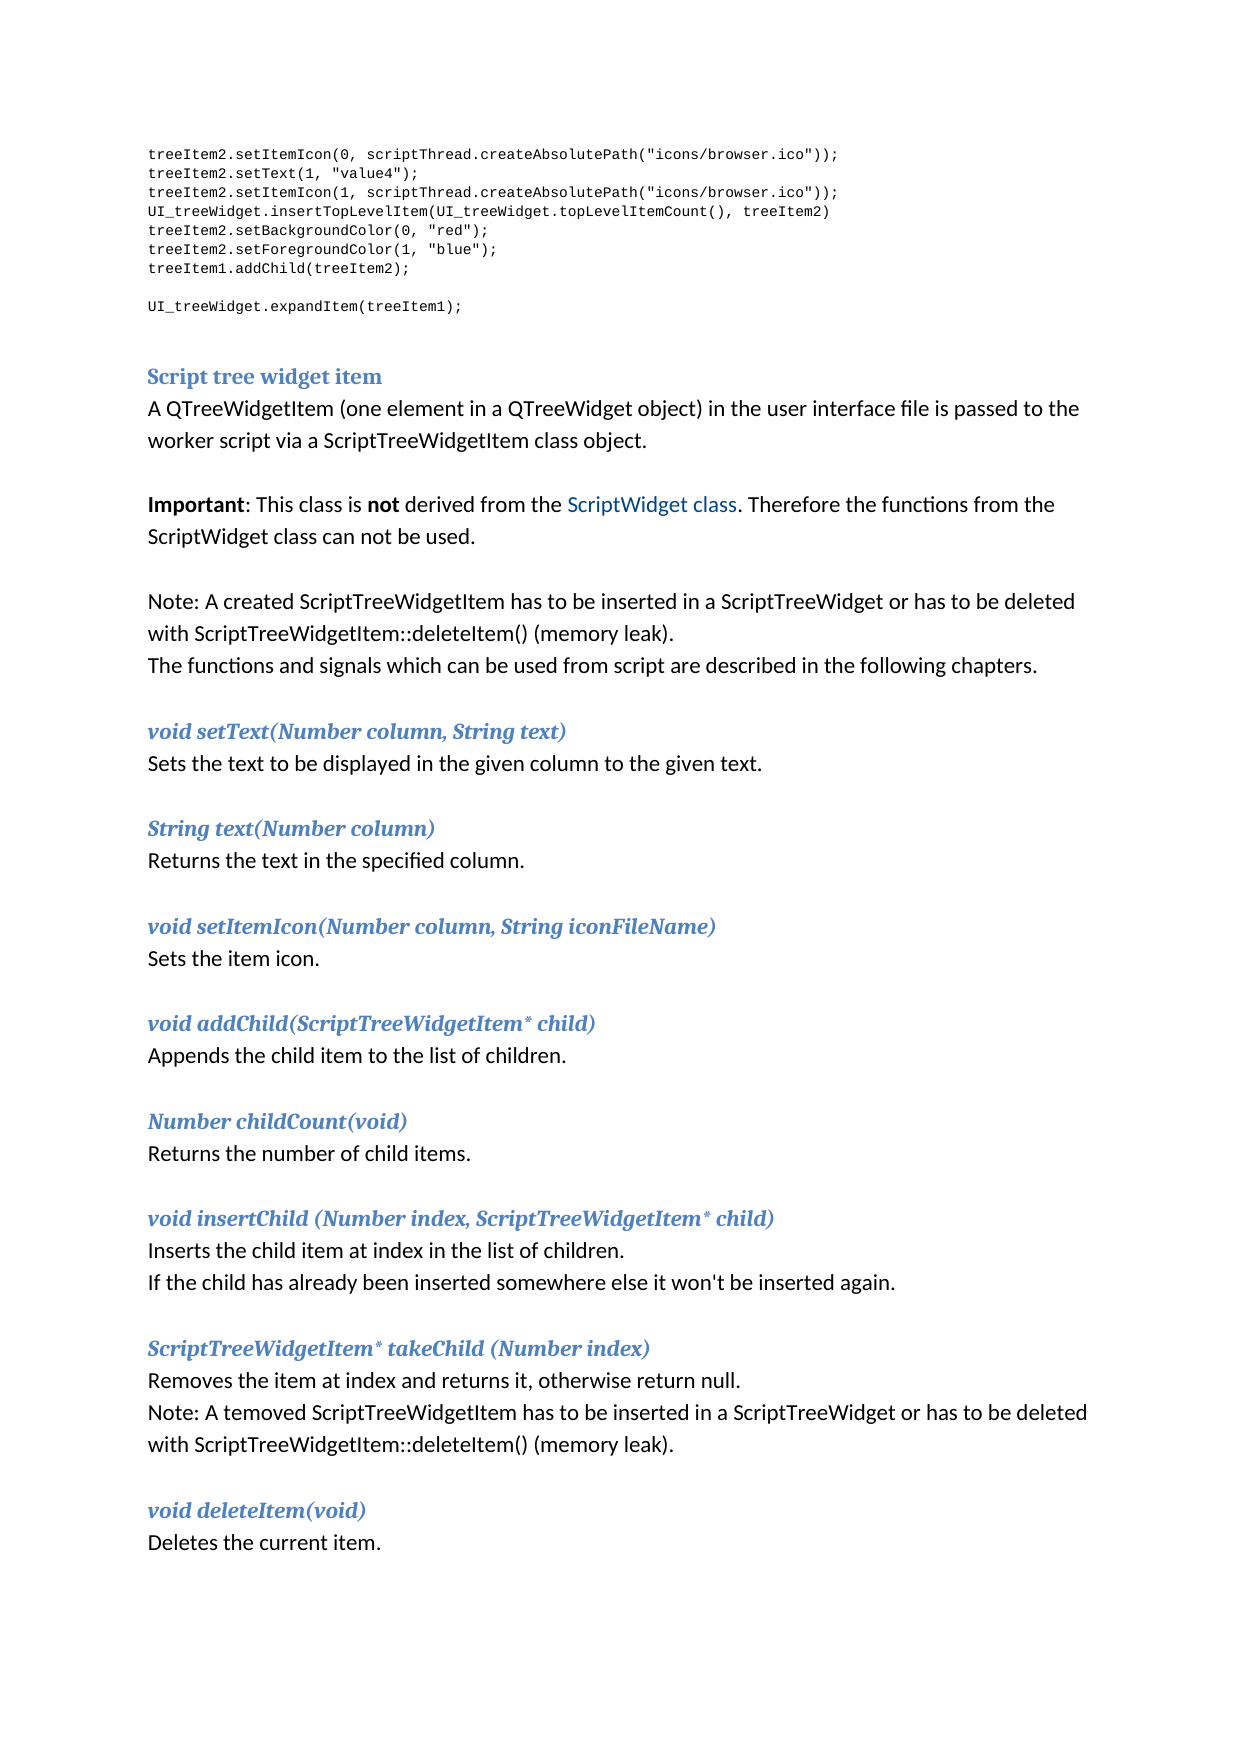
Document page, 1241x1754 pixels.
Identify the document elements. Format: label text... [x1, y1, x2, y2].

text UI_treeWidget.insertTopLevelItem(UI_treeWidget.topLevelItemCount(), treeItem2) [148, 204, 1093, 221]
text Sets the text to be displayed in the given column to the given text. [148, 749, 1093, 777]
text treeItem2.setForegroundColor(1, "blue"); [148, 242, 1093, 259]
text If the child has already been inserted somewhere else it won't be inserted again. [148, 1268, 1093, 1296]
text Note: A created ScriptTreeWidgetItem has to be inserted in a ScriptTreeWidget or has to be deleted with ScriptTreeWidgetItem::deleteItem() (memory leak). [148, 587, 1093, 647]
text treeItem2.setBackgroundColor(0, "red"); [148, 223, 1093, 240]
text Appends the child item to the list of children. [148, 1041, 1093, 1069]
subtitle void setItemIcon(Number column, String iconFileName) [148, 913, 1093, 940]
text Returns the number of child items. [148, 1139, 1093, 1167]
text Sets the item icon. [148, 944, 1093, 972]
text The functions and signals which can be used from script are described in the following chapters. [148, 651, 1093, 679]
text Removes the item at index and returns it, otherwise return null. [148, 1366, 1093, 1394]
text Inserts the child item at index in the list of children. [148, 1236, 1093, 1264]
subtitle Script tree widget item [148, 363, 1093, 390]
subtitle void deleteItem(void) [148, 1497, 1093, 1524]
text Deletes the current item. [148, 1528, 1093, 1556]
subtitle Number childCount(void) [148, 1108, 1093, 1135]
text treeItem2.setItemIcon(1, scriptThread.createAbsolutePath("icons/browser.ico")); [148, 186, 1093, 202]
text treeItem2.setItemIcon(0, scriptThread.createAbsolutePath("icons/browser.ico")); [148, 148, 1093, 164]
text treeItem2.setText(1, "value4"); [148, 167, 1093, 183]
text treeItem1.addChild(treeItem2); [148, 261, 1093, 278]
text Returns the text in the specified column. [148, 846, 1093, 874]
subtitle String text(Number column) [148, 816, 1093, 842]
subtitle void addChild(ScriptTreeWidgetItem* child) [148, 1011, 1093, 1037]
text Important: This class is not derived from the ScriptWidget class. Therefore the functions from the ScriptWidget class can not be used. [148, 490, 1093, 550]
text A QTreeWidgetItem (one element in a QTreeWidget object) in the user interface file is passed to the worker script via a ScriptTreeWidgetItem class object. [148, 394, 1093, 454]
subtitle ScriptTreeWidgetItem* takeChild (Number index) [148, 1336, 1093, 1362]
subtitle void setText(Number column, String text) [148, 718, 1093, 745]
text Note: A temoved ScriptTreeWidgetItem has to be inserted in a ScriptTreeWidget or has to be deleted with ScriptTreeWidgetItem::deleteItem() (memory leak). [148, 1398, 1093, 1458]
text UI_treeWidget.expandItem(treeItem1); [148, 299, 1093, 316]
subtitle void insertChild (Number index, ScriptTreeWidgetItem* child) [148, 1206, 1093, 1232]
